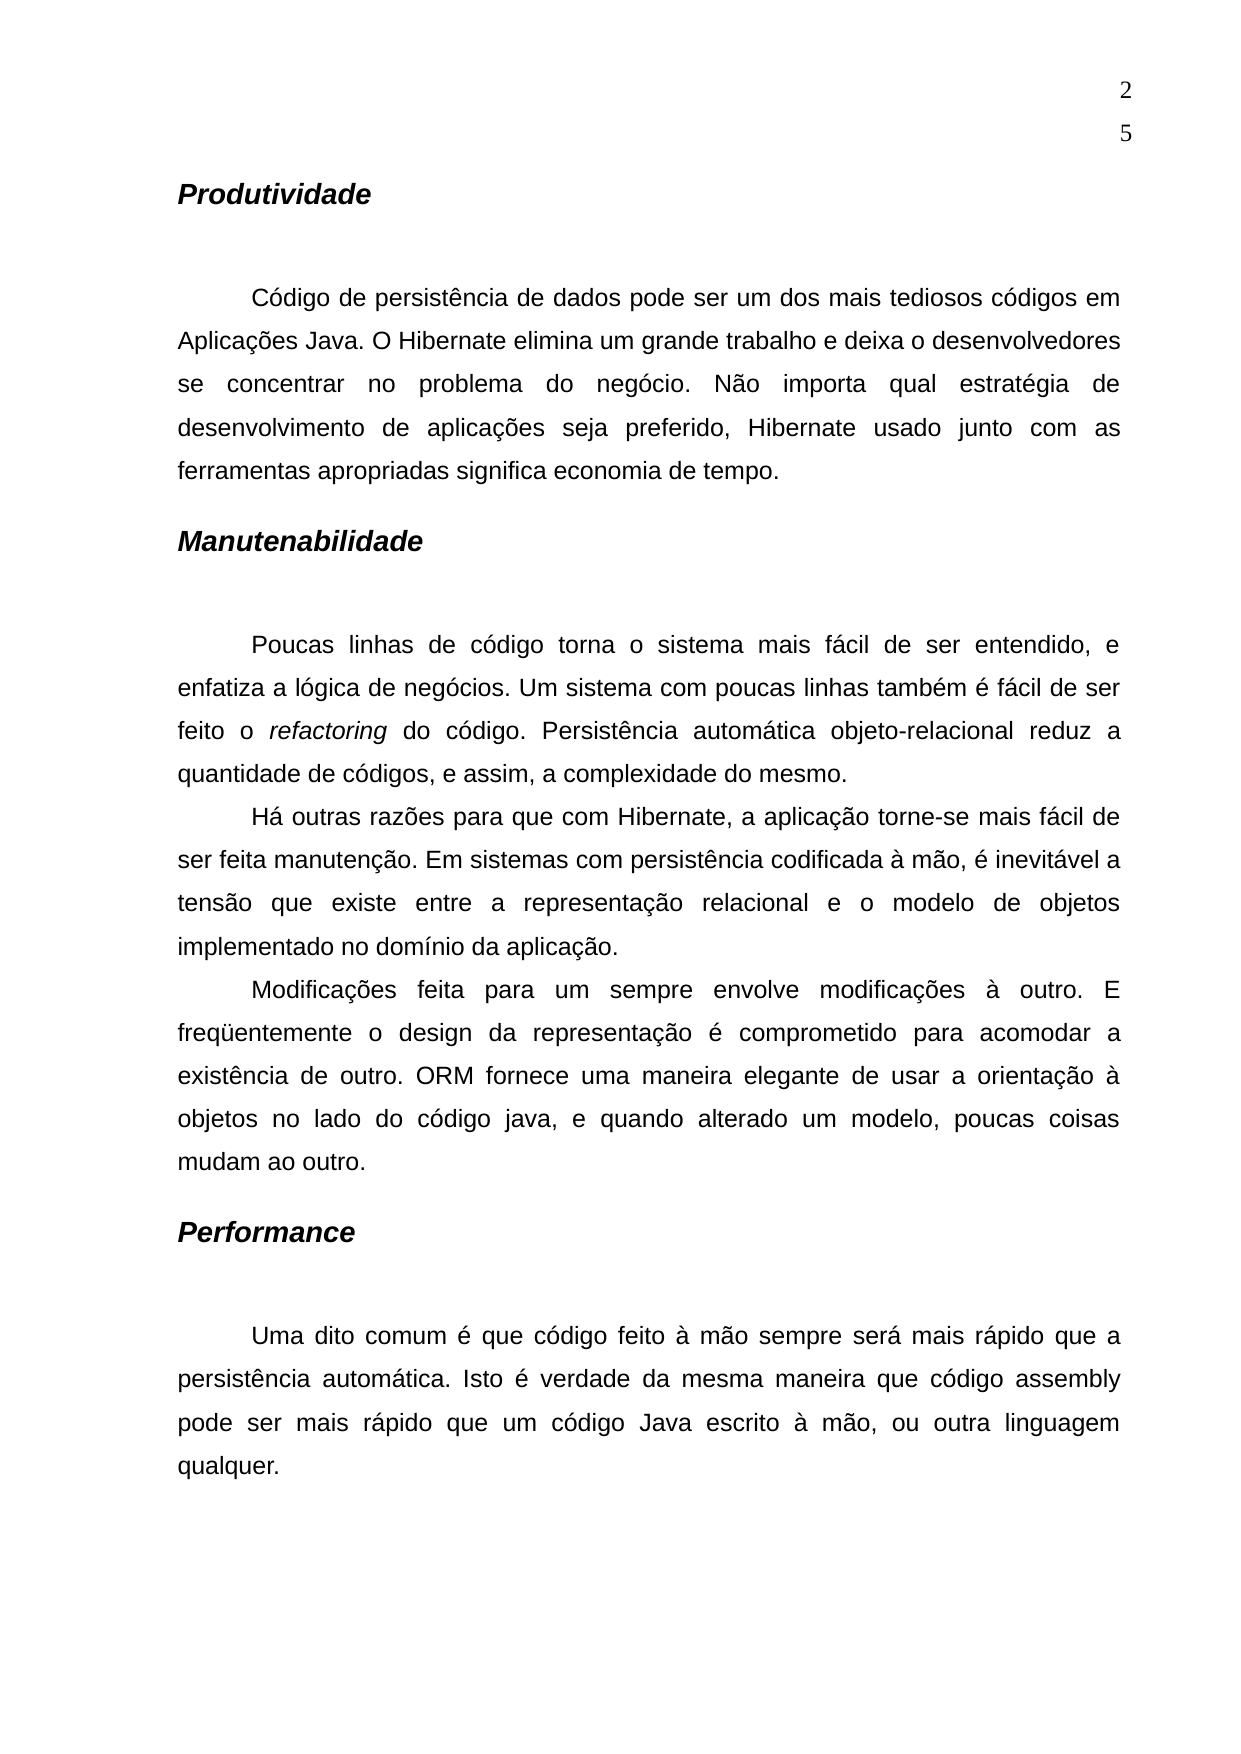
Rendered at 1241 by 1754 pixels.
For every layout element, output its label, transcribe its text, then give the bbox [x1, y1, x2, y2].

text Há outras razões para que com Hibernate, a aplicação torne-se mais fácil de ser feita manutenção. Em sistemas com persistência codificada à mão, é inevitável a tensão que existe entre a representação relacional e o modelo de objetos implementado no domínio da aplicação. [177, 802, 1122, 960]
subtitle Produtividade [177, 177, 1122, 211]
subtitle Performance [177, 1215, 1122, 1249]
text Modificações feita para um sempre envolve modificações à outro. E freqüentemente o design da representação é comprometido para acomodar a existência de outro. ORM fornece uma maneira elegante de usar a orientação à objetos no lado do código java, e quando alterado um modelo, poucas coisas mudam ao outro. [177, 975, 1122, 1176]
text Código de persistência de dados pode ser um dos mais tediosos códigos em Aplicações Java. O Hibernate elimina um grande trabalho e deixa o desenvolvedores se concentrar no problema do negócio. Não importa qual estratégia de desenvolvimento de aplicações seja preferido, Hibernate usado junto com as ferramentas apropriadas significa economia de tempo. [177, 283, 1122, 484]
text Poucas linhas de código torna o sistema mais fácil de ser entendido, e enfatiza a lógica de negócios. Um sistema com poucas linhas também é fácil de ser feito o refactoring do código. Persistência automática objeto-relacional reduz a quantidade de códigos, e assim, a complexidade do mesmo. [177, 630, 1122, 788]
text Uma dito comum é que código feito à mão sempre será mais rápido que a persistência automática. Isto é verdade da mesma maneira que código assembly pode ser mais rápido que um código Java escrito à mão, ou outra linguagem qualquer. [177, 1321, 1122, 1479]
subtitle Manutenabilidade [177, 524, 1122, 557]
